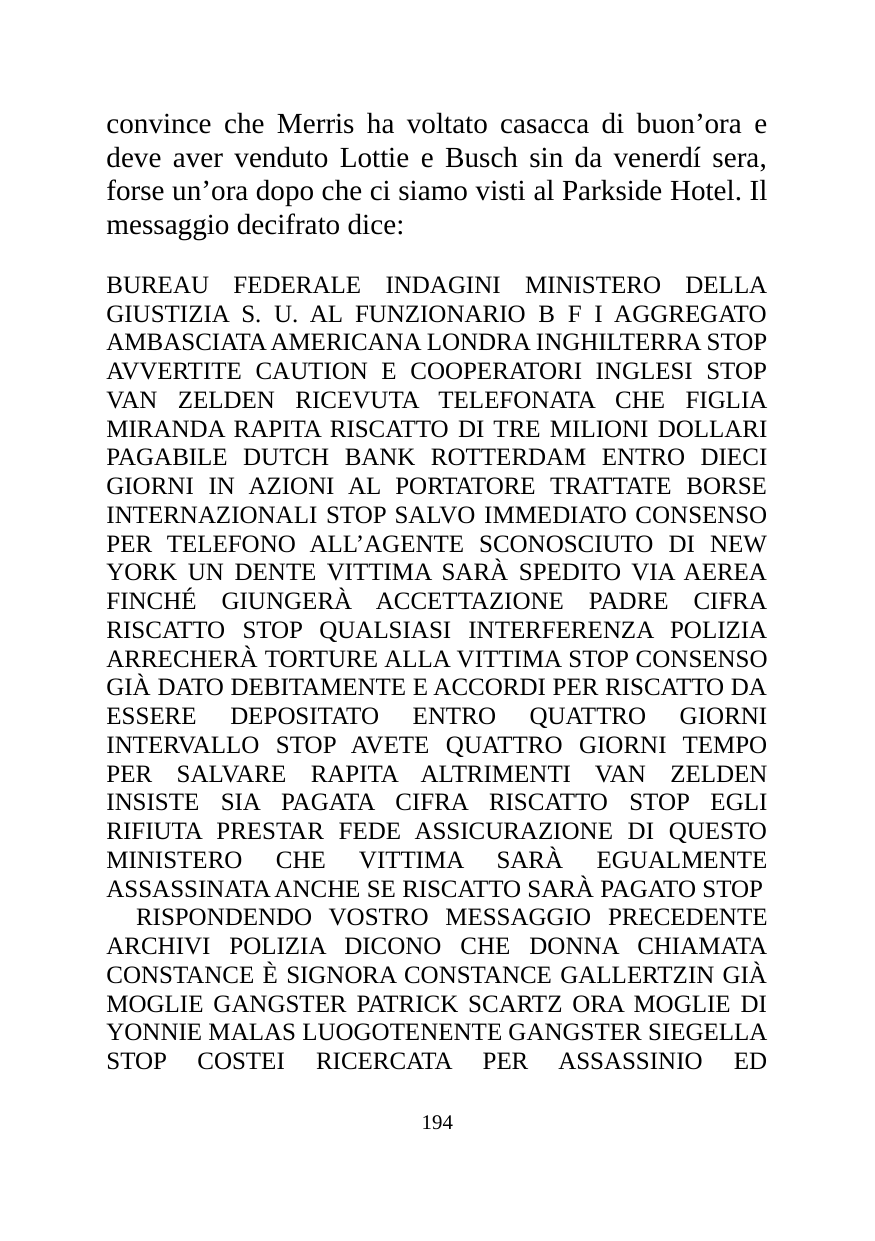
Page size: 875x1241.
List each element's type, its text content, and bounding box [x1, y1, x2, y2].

text convince che Merris ha voltato casacca di buon’ora e deve aver venduto Lottie e Busch sin da venerdí sera, forse un’ora dopo che ci siamo visti al Parkside Hotel. Il messaggio decifrato dice: [106, 106, 768, 240]
text RISPONDENDO VOSTRO MESSAGGIO PRECEDENTE ARCHIVI POLIZIA DICONO CHE DONNA CHIAMATA CONSTANCE È SIGNORA CONSTANCE GALLERTZIN GIÀ MOGLIE GANGSTER PATRICK SCARTZ ORA MOGLIE DI YONNIE MALAS LUOGOTENENTE GANGSTER SIEGELLA STOP COSTEI RICERCATA PER ASSASSINIO ED [106, 902, 768, 1075]
text BUREAU FEDERALE INDAGINI MINISTERO DELLA GIUSTIZIA S. U. AL FUNZIONARIO B F I AGGREGATO AMBASCIATA AMERICANA LONDRA INGHILTERRA STOP AVVERTITE CAUTION E COOPERATORI INGLESI STOP VAN ZELDEN RICEVUTA TELEFONATA CHE FIGLIA MIRANDA RAPITA RISCATTO DI TRE MILIONI DOLLARI PAGABILE DUTCH BANK ROTTERDAM ENTRO DIECI GIORNI IN AZIONI AL PORTATORE TRATTATE BORSE INTERNAZIONALI STOP SALVO IMMEDIATO CONSENSO PER TELEFONO ALL’AGENTE SCONOSCIUTO DI NEW YORK UN DENTE VITTIMA SARÀ SPEDITO VIA AEREA FINCHÉ GIUNGERÀ ACCETTAZIONE PADRE CIFRA RISCATTO STOP QUALSIASI INTERFERENZA POLIZIA ARRECHERÀ TORTURE ALLA VITTIMA STOP CONSENSO GIÀ DATO DEBITAMENTE E ACCORDI PER RISCATTO DA ESSERE DEPOSITATO ENTRO QUATTRO GIORNI INTERVALLO STOP AVETE QUATTRO GIORNI TEMPO PER SALVARE RAPITA ALTRIMENTI VAN ZELDEN INSISTE SIA PAGATA CIFRA RISCATTO STOP EGLI RIFIUTA PRESTAR FEDE ASSICURAZIONE DI QUESTO MINISTERO CHE VITTIMA SARÀ EGUALMENTE ASSASSINATA ANCHE SE RISCATTO SARÀ PAGATO STOP [106, 270, 768, 902]
